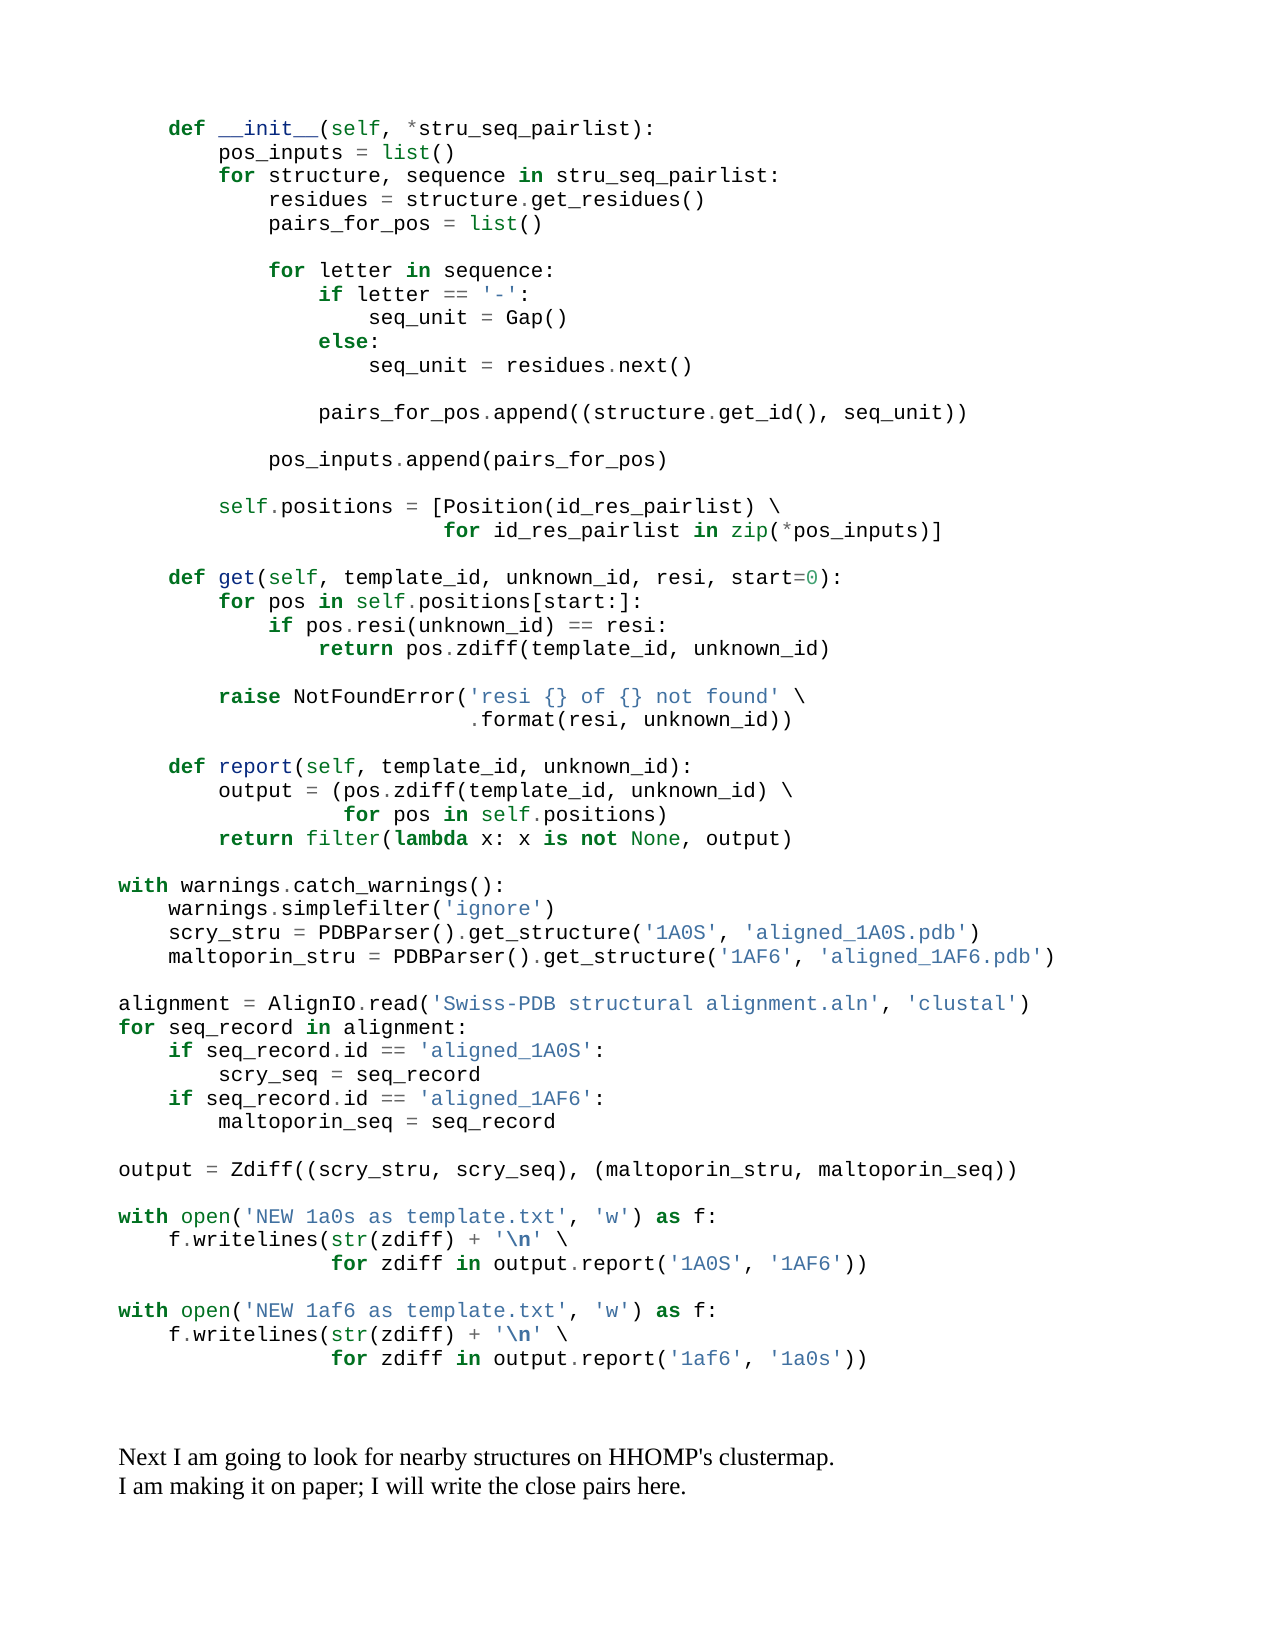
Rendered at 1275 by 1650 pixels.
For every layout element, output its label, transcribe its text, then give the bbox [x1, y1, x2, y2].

text if letter == '-': [118, 284, 1157, 307]
text else: [118, 331, 1157, 354]
text seq_unit = residues.next() [118, 354, 1157, 378]
text warnings.simplefilter('ignore') [118, 898, 1157, 922]
text if pos.resi(unknown_id) == resi: [118, 615, 1157, 638]
text scry_seq = seq_record [118, 1064, 1157, 1088]
text with open('NEW 1a0s as template.txt', 'w') as f: [118, 1206, 1157, 1229]
text for zdiff in output.report('1af6', '1a0s')) [118, 1348, 1157, 1371]
text with open('NEW 1af6 as template.txt', 'w') as f: [118, 1300, 1157, 1324]
text return filter(lambda x: x is not None, output) [118, 827, 1157, 851]
text for pos in self.positions[start:]: [118, 591, 1157, 615]
text def __init__(self, *stru_seq_pairlist): [118, 118, 1157, 142]
text f.writelines(str(zdiff) + '\n' \ [118, 1324, 1157, 1348]
text seq_unit = Gap() [118, 307, 1157, 331]
text alignment = AlignIO.read('Swiss-PDB structural alignment.aln', 'clustal') [118, 993, 1157, 1017]
text pairs_for_pos = list() [118, 213, 1157, 236]
text output = Zdiff((scry_stru, scry_seq), (maltoporin_stru, maltoporin_seq)) [118, 1158, 1157, 1182]
text for letter in sequence: [118, 260, 1157, 284]
text return pos.zdiff(template_id, unknown_id) [118, 638, 1157, 662]
text def get(self, template_id, unknown_id, resi, start=0): [118, 567, 1157, 591]
text with warnings.catch_warnings(): [118, 875, 1157, 898]
text for structure, sequence in stru_seq_pairlist: [118, 165, 1157, 189]
text def report(self, template_id, unknown_id): [118, 757, 1157, 780]
text if seq_record.id == 'aligned_1AF6': [118, 1088, 1157, 1111]
text for zdiff in output.report('1A0S', '1AF6')) [118, 1253, 1157, 1277]
text for id_res_pairlist in zip(*pos_inputs)] [118, 520, 1157, 544]
text f.writelines(str(zdiff) + '\n' \ [118, 1229, 1157, 1253]
text pos_inputs.append(pairs_for_pos) [118, 449, 1157, 473]
text if seq_record.id == 'aligned_1A0S': [118, 1040, 1157, 1064]
text maltoporin_seq = seq_record [118, 1111, 1157, 1135]
text maltoporin_stru = PDBParser().get_structure('1AF6', 'aligned_1AF6.pdb') [118, 946, 1157, 969]
text output = (pos.zdiff(template_id, unknown_id) \ [118, 780, 1157, 804]
text residues = structure.get_residues() [118, 189, 1157, 213]
text for pos in self.positions) [118, 804, 1157, 827]
text I am making it on paper; I will write the close pairs here. [118, 1471, 1157, 1500]
text self.positions = [Position(id_res_pairlist) \ [118, 496, 1157, 520]
text for seq_record in alignment: [118, 1017, 1157, 1040]
text raise NotFoundError('resi {} of {} not found' \ [118, 686, 1157, 709]
text pairs_for_pos.append((structure.get_id(), seq_unit)) [118, 402, 1157, 426]
text .format(resi, unknown_id)) [118, 709, 1157, 733]
text Next I am going to look for nearby structures on HHOMP's clustermap. [118, 1442, 1157, 1471]
text scry_stru = PDBParser().get_structure('1A0S', 'aligned_1A0S.pdb') [118, 922, 1157, 946]
text pos_inputs = list() [118, 142, 1157, 165]
